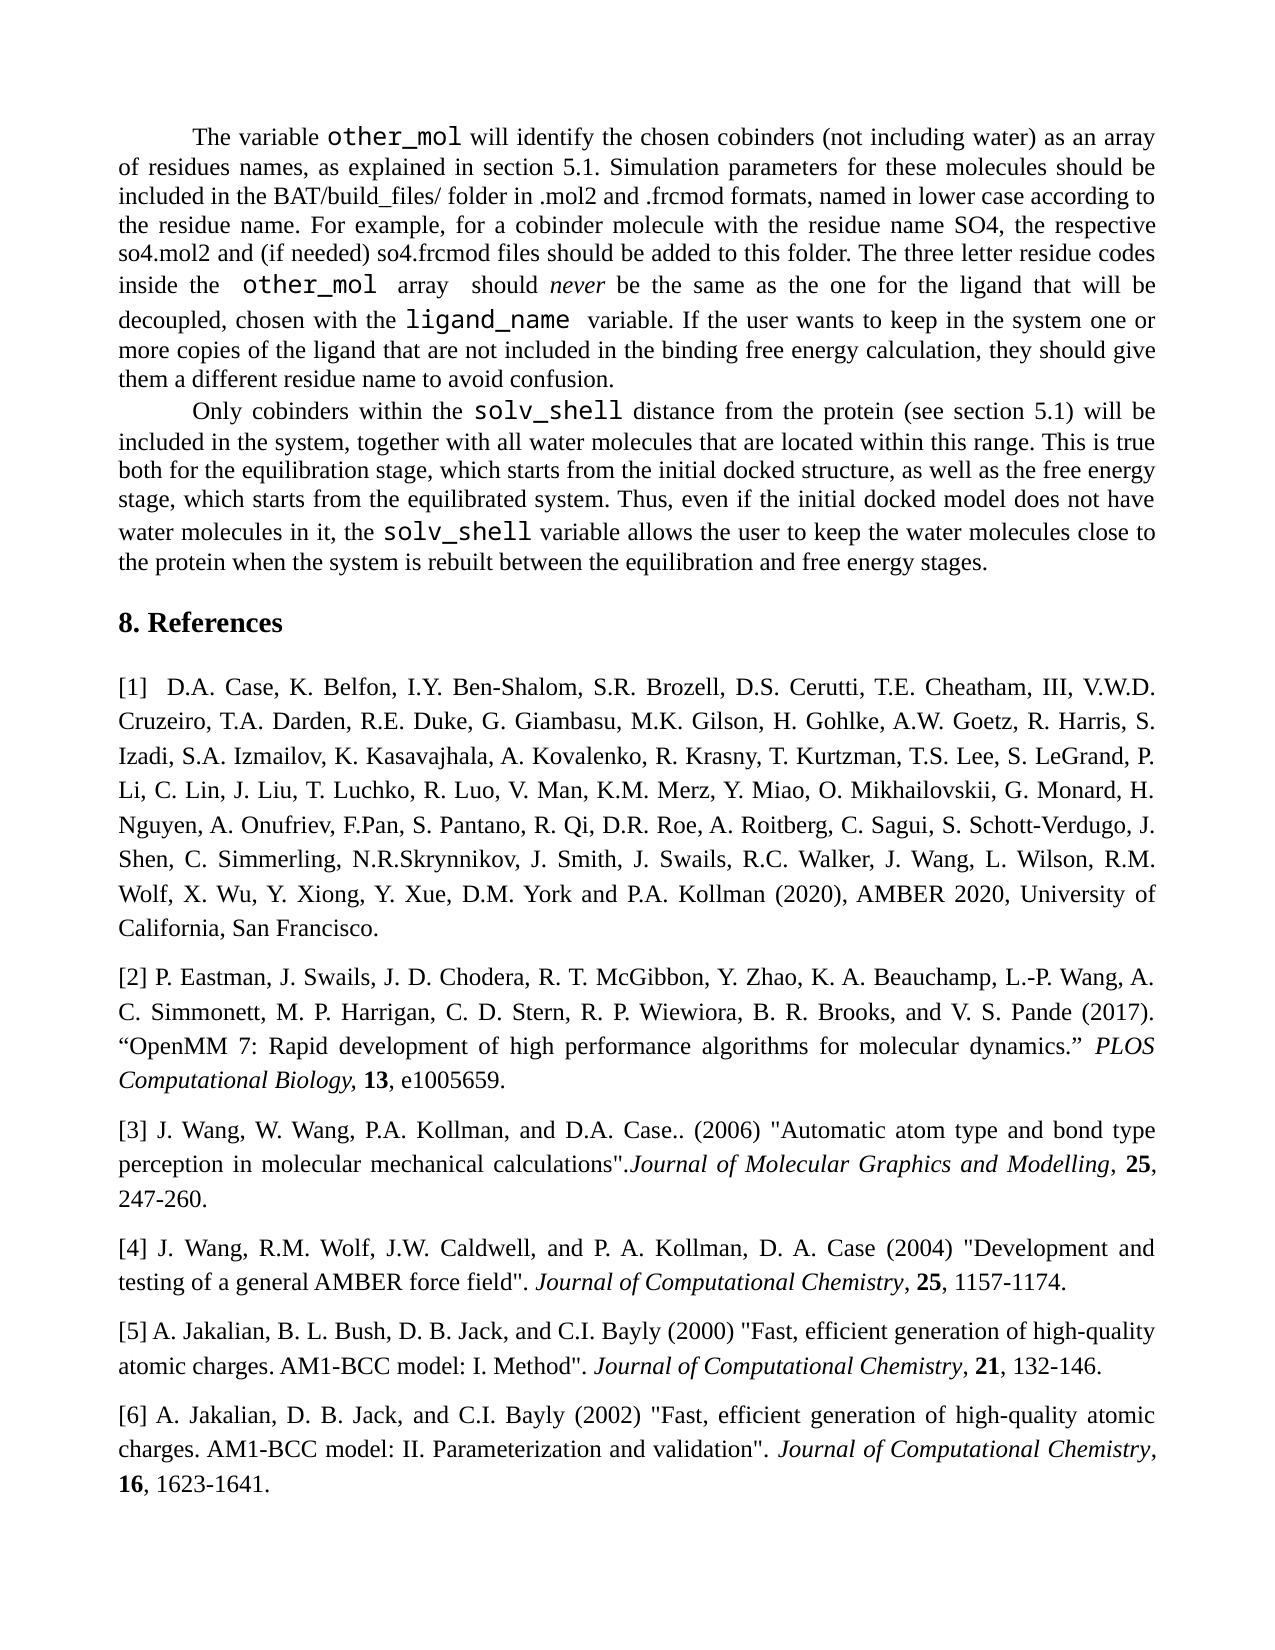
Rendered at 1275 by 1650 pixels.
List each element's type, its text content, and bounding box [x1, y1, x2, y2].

text 8. References [118, 605, 1157, 638]
text [1] D.A. Case, K. Belfon, I.Y. Ben-Shalom, S.R. Brozell, D.S. Cerutti, T.E. Cheatham, III, V.W.D. Cruzeiro, T.A. Darden, R.E. Duke, G. Giambasu, M.K. Gilson, H. Gohlke, A.W. Goetz, R. Harris, S. Izadi, S.A. Izmailov, K. Kasavajhala, A. Kovalenko, R. Krasny, T. Kurtzman, T.S. Lee, S. LeGrand, P. Li, C. Lin, J. Liu, T. Luchko, R. Luo, V. Man, K.M. Merz, Y. Miao, O. Mikhailovskii, G. Monard, H. Nguyen, A. Onufriev, F.Pan, S. Pantano, R. Qi, D.R. Roe, A. Roitberg, C. Sagui, S. Schott-Verdugo, J. Shen, C. Simmerling, N.R.Skrynnikov, J. Smith, J. Swails, R.C. Walker, J. Wang, L. Wilson, R.M. Wolf, X. Wu, Y. Xiong, Y. Xue, D.M. York and P.A. Kollman (2020), AMBER 2020, University of California, San Francisco. [118, 672, 1157, 942]
text Only cobinders within the solv_shell distance from the protein (see section 5.1) will be included in the system, together with all water molecules that are located within this range. This is true both for the equilibration stage, which starts from the initial docked structure, as well as the free energy stage, which starts from the equilibrated system. Thus, even if the initial docked model does not have water molecules in it, the solv_shell variable allows the user to keep the water molecules close to the protein when the system is rebuilt between the equilibration and free energy stages. [118, 393, 1157, 576]
text [5] A. Jakalian, B. L. Bush, D. B. Jack, and C.I. Bayly (2000) "Fast, efficient generation of high‐quality atomic charges. AM1‐BCC model: I. Method". Journal of Computational Chemistry, 21, 132-146. [118, 1316, 1157, 1379]
text [4] J. Wang, R.M. Wolf, J.W. Caldwell, and P. A. Kollman, D. A. Case (2004) "Development and testing of a general AMBER force field". Journal of Computational Chemistry, 25, 1157-1174. [118, 1233, 1157, 1296]
text [6] A. Jakalian, D. B. Jack, and C.I. Bayly (2002) "Fast, efficient generation of high‐quality atomic charges. AM1‐BCC model: II. Parameterization and validation". Journal of Computational Chemistry, 16, 1623-1641. [118, 1400, 1157, 1497]
text [2] P. Eastman, J. Swails, J. D. Chodera, R. T. McGibbon, Y. Zhao, K. A. Beauchamp, L.-P. Wang, A. C. Simmonett, M. P. Harrigan, C. D. Stern, R. P. Wiewiora, B. R. Brooks, and V. S. Pande (2017). “OpenMM 7: Rapid development of high performance algorithms for molecular dynamics.” PLOS Computational Biology, 13, e1005659. [118, 962, 1157, 1094]
text The variable other_mol will identify the chosen cobinders (not including water) as an array of residues names, as explained in section 5.1. Simulation parameters for these molecules should be included in the BAT/build_files/ folder in .mol2 and .frcmod formats, named in lower case according to the residue name. For example, for a cobinder molecule with the residue name SO4, the respective so4.mol2 and (if needed) so4.frcmod files should be added to this folder. The three letter residue codes inside the other_mol array should never be the same as the one for the ligand that will be decoupled, chosen with the ligand_name variable. If the user wants to keep in the system one or more copies of the ligand that are not included in the binding free energy calculation, they should give them a different residue name to avoid confusion. [118, 118, 1157, 393]
text [3] J. Wang, W. Wang, P.A. Kollman, and D.A. Case.. (2006) "Automatic atom type and bond type perception in molecular mechanical calculations".Journal of Molecular Graphics and Modelling, 25, 247-260. [118, 1115, 1157, 1212]
